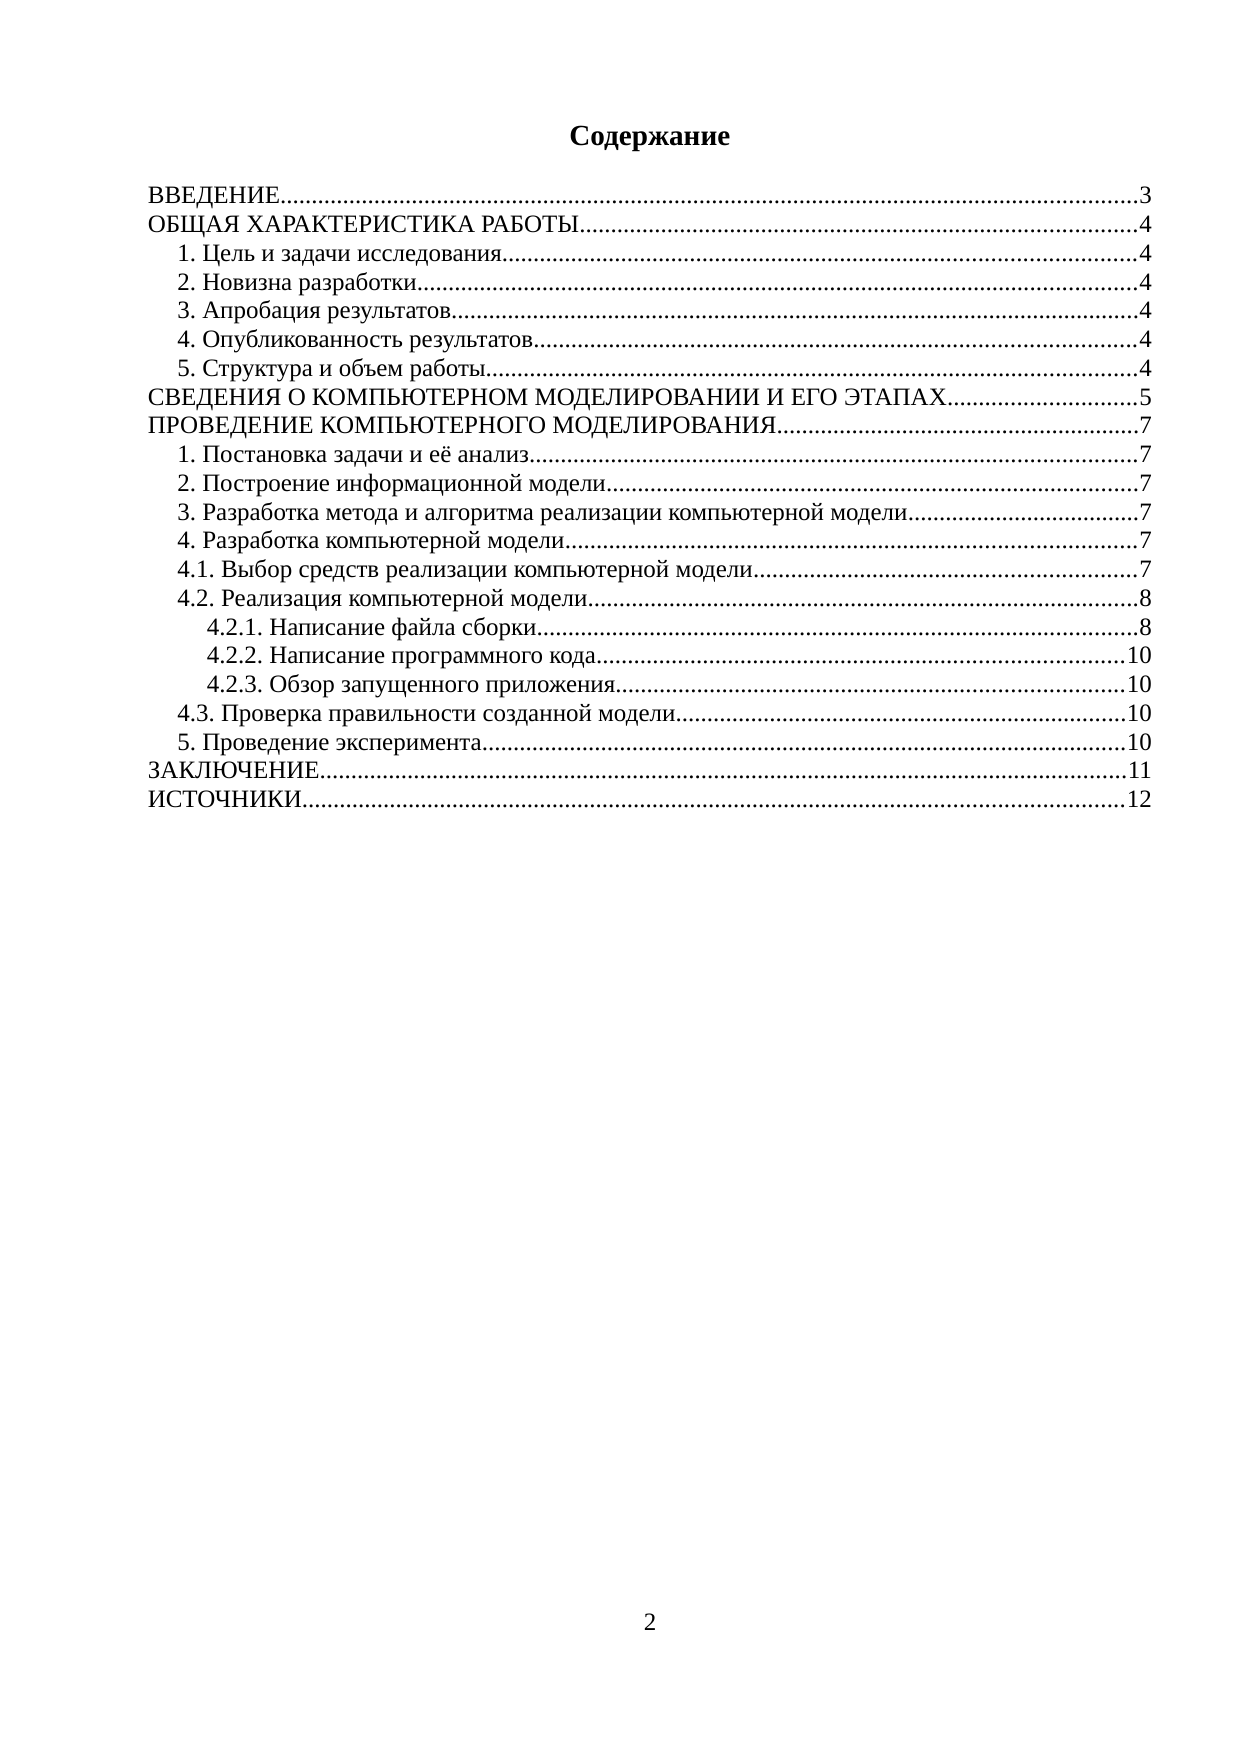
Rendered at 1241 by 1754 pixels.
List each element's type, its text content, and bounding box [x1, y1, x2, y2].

text 2. Новизна разработки 4 [177, 267, 1152, 296]
text 1. Цель и задачи исследования 4 [177, 238, 1152, 267]
text 5. Структура и объем работы 4 [177, 353, 1152, 382]
text ЗАКЛЮЧЕНИЕ 11 [148, 756, 1152, 784]
text 4.3. Проверка правильности созданной модели 10 [177, 698, 1152, 727]
text 4. Разработка компьютерной модели 7 [177, 526, 1152, 554]
text 5. Проведение эксперимента 10 [177, 727, 1152, 756]
text ПРОВЕДЕНИЕ КОМПЬЮТЕРНОГО МОДЕЛИРОВАНИЯ 7 [148, 411, 1152, 439]
text 1. Постановка задачи и её анализ 7 [177, 439, 1152, 468]
text 4.2.1. Написание файла сборки 8 [207, 612, 1152, 641]
text ИСТОЧНИКИ 12 [148, 784, 1152, 813]
text 2. Построение информационной модели 7 [177, 468, 1152, 497]
text 4.1. Выбор средств реализации компьютерной модели 7 [177, 554, 1152, 583]
text 3. Разработка метода и алгоритма реализации компьютерной модели 7 [177, 497, 1152, 526]
text 4.2.3. Обзор запущенного приложения 10 [207, 669, 1152, 698]
text 4.2.2. Написание программного кода 10 [207, 641, 1152, 669]
text ОБЩАЯ ХАРАКТЕРИСТИКА РАБОТЫ 4 [148, 209, 1152, 238]
text Содержание [148, 118, 1152, 152]
text 4.2. Реализация компьютерной модели 8 [177, 583, 1152, 612]
text 3. Апробация результатов 4 [177, 296, 1152, 324]
text ВВЕДЕНИЕ 3 [148, 181, 1152, 209]
text СВЕДЕНИЯ О КОМПЬЮТЕРНОМ МОДЕЛИРОВАНИИ И ЕГО ЭТАПАХ 5 [148, 382, 1152, 411]
text 4. Опубликованность результатов 4 [177, 324, 1152, 353]
